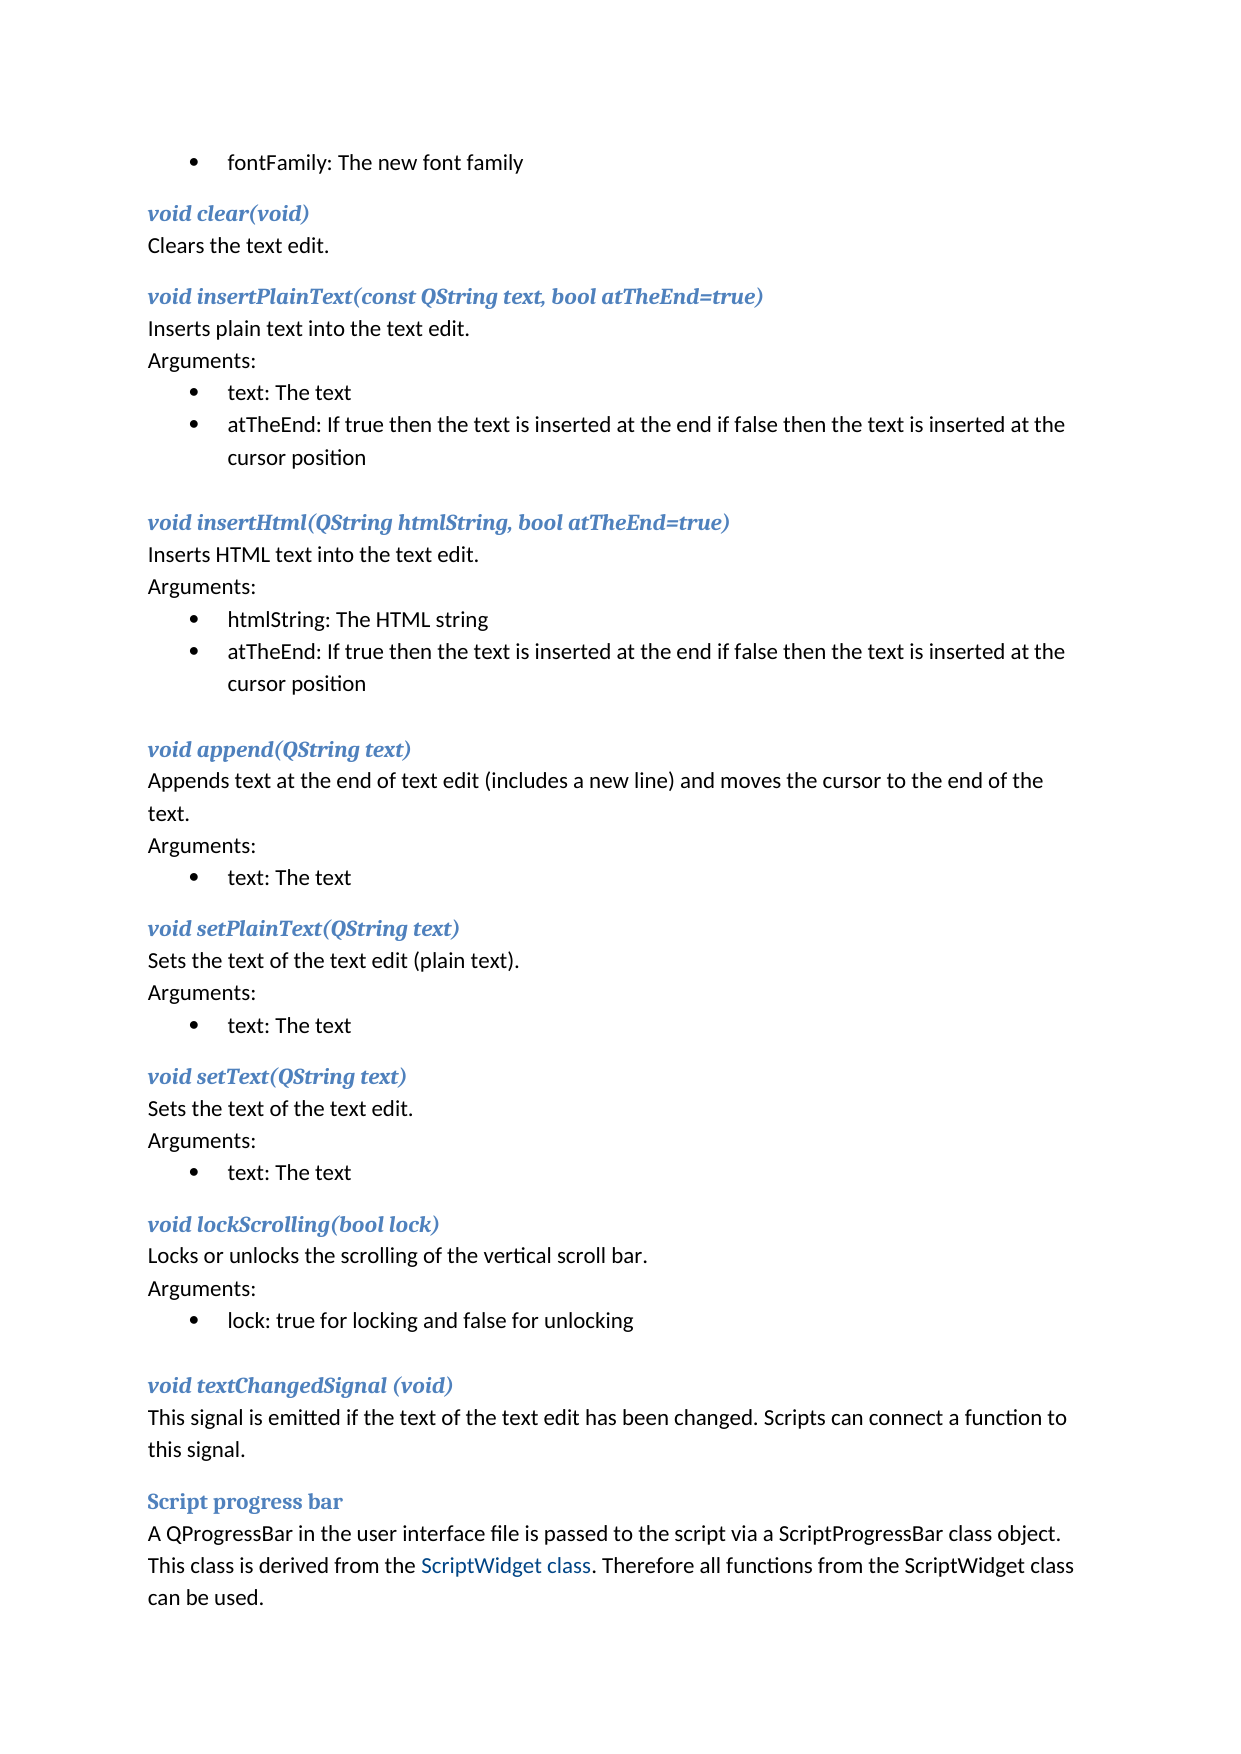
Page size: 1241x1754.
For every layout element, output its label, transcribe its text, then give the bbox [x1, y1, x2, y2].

subtitle void lockScrolling(bool lock) [148, 1211, 1093, 1238]
subtitle Script progress bar [148, 1489, 1093, 1515]
text Sets the text of the text edit (plain text). [148, 946, 1093, 974]
list text: The text [190, 1011, 1093, 1039]
list text: The text [190, 378, 1093, 406]
list text: The text [190, 863, 1093, 891]
text This class is derived from the ScriptWidget class. Therefore all functions from the ScriptWidget class can be used. [148, 1551, 1093, 1611]
text Arguments: [148, 346, 1093, 374]
subtitle void setPlainText(QString text) [148, 916, 1093, 942]
text Inserts HTML text into the text edit. [148, 540, 1093, 568]
text Clears the text edit. [148, 231, 1093, 259]
text Sets the text of the text edit. [148, 1094, 1093, 1122]
list lock: true for locking and false for unlocking [190, 1306, 1093, 1334]
list atTheEnd: If true then the text is inserted at the end if false then the text is inserted at the cursor position [190, 411, 1093, 471]
list atTheEnd: If true then the text is inserted at the end if false then the text is inserted at the cursor position [190, 637, 1093, 697]
list text: The text [190, 1158, 1093, 1186]
subtitle void textChangedSignal (void) [148, 1373, 1093, 1399]
text Appends text at the end of text edit (includes a new line) and moves the cursor to the end of the text. [148, 767, 1093, 827]
text A QProgressBar in the user interface file is passed to the script via a ScriptProgressBar class object. [148, 1519, 1093, 1547]
list htmlString: The HTML string [190, 605, 1093, 633]
text Inserts plain text into the text edit. [148, 314, 1093, 342]
subtitle void clear(void) [148, 201, 1093, 227]
text This signal is emitted if the text of the text edit has been changed. Scripts can connect a function to this signal. [148, 1403, 1093, 1464]
subtitle void insertHtml(QString htmlString, bool atTheEnd=true) [148, 510, 1093, 536]
text Arguments: [148, 1274, 1093, 1302]
text Locks or unlocks the scrolling of the vertical scroll bar. [148, 1242, 1093, 1269]
subtitle void append(QString text) [148, 736, 1093, 763]
subtitle void setText(QString text) [148, 1064, 1093, 1090]
text Arguments: [148, 572, 1093, 601]
subtitle void insertPlainText(const QString text, bool atTheEnd=true) [148, 284, 1093, 310]
text Arguments: [148, 978, 1093, 1007]
list fontFamily: The new font family [190, 148, 1093, 176]
text Arguments: [148, 1126, 1093, 1154]
text Arguments: [148, 831, 1093, 859]
